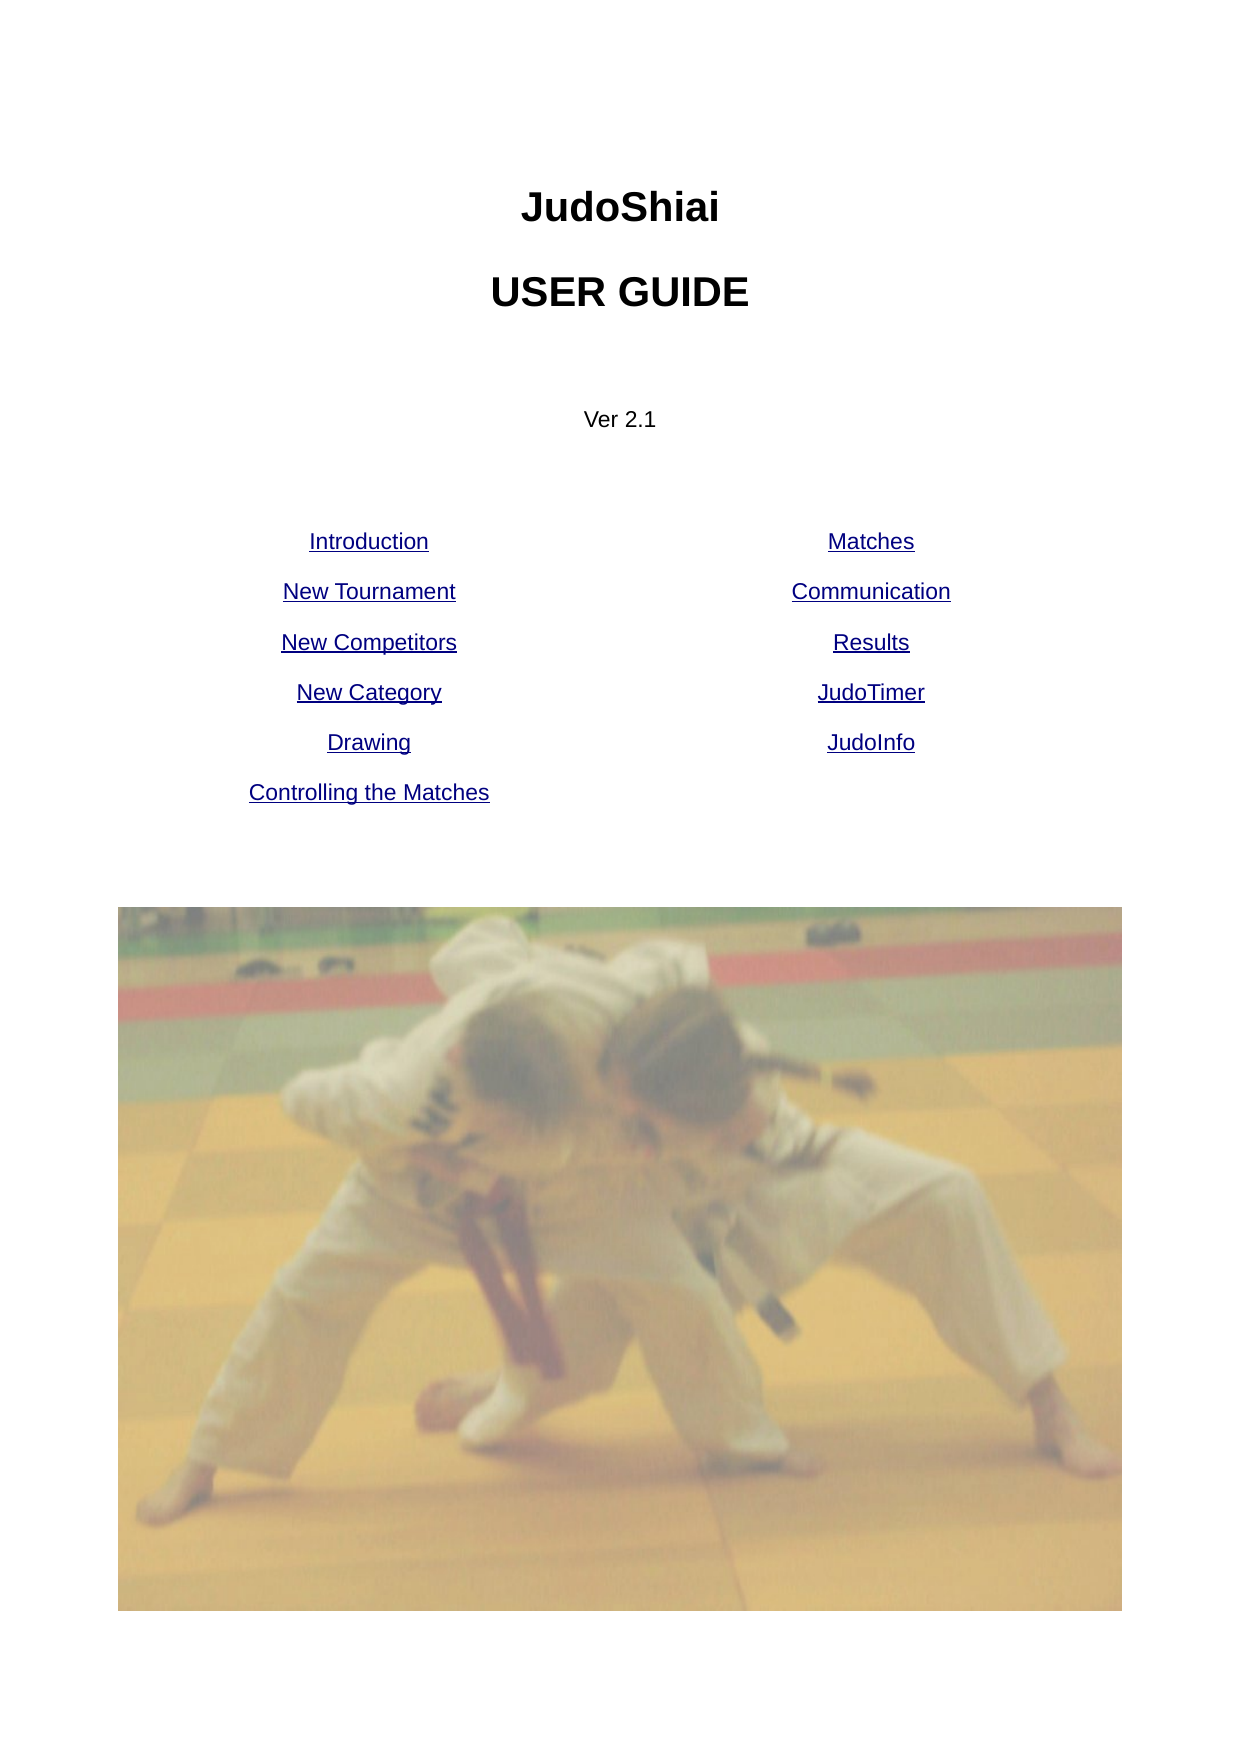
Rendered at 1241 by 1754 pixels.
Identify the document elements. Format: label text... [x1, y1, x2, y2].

text Ver 2.1 [118, 406, 1122, 432]
table_cell New Tournament [118, 573, 620, 623]
table_cell Results [620, 623, 1122, 673]
subtitle USER GUIDE [118, 267, 1122, 315]
table_header Matches [620, 522, 1122, 572]
table_cell JudoInfo [620, 723, 1122, 774]
table_cell Communication [620, 573, 1122, 623]
table_cell Controlling the Matches [118, 774, 620, 824]
table_cell JudoTimer [620, 673, 1122, 723]
subtitle JudoShiai [118, 182, 1122, 230]
table_cell New Competitors [118, 623, 620, 673]
table_header Introduction [118, 522, 620, 572]
table_cell [620, 774, 1122, 824]
table_cell Drawing [118, 723, 620, 774]
table_cell New Category [118, 673, 620, 723]
picture [118, 907, 1122, 1611]
